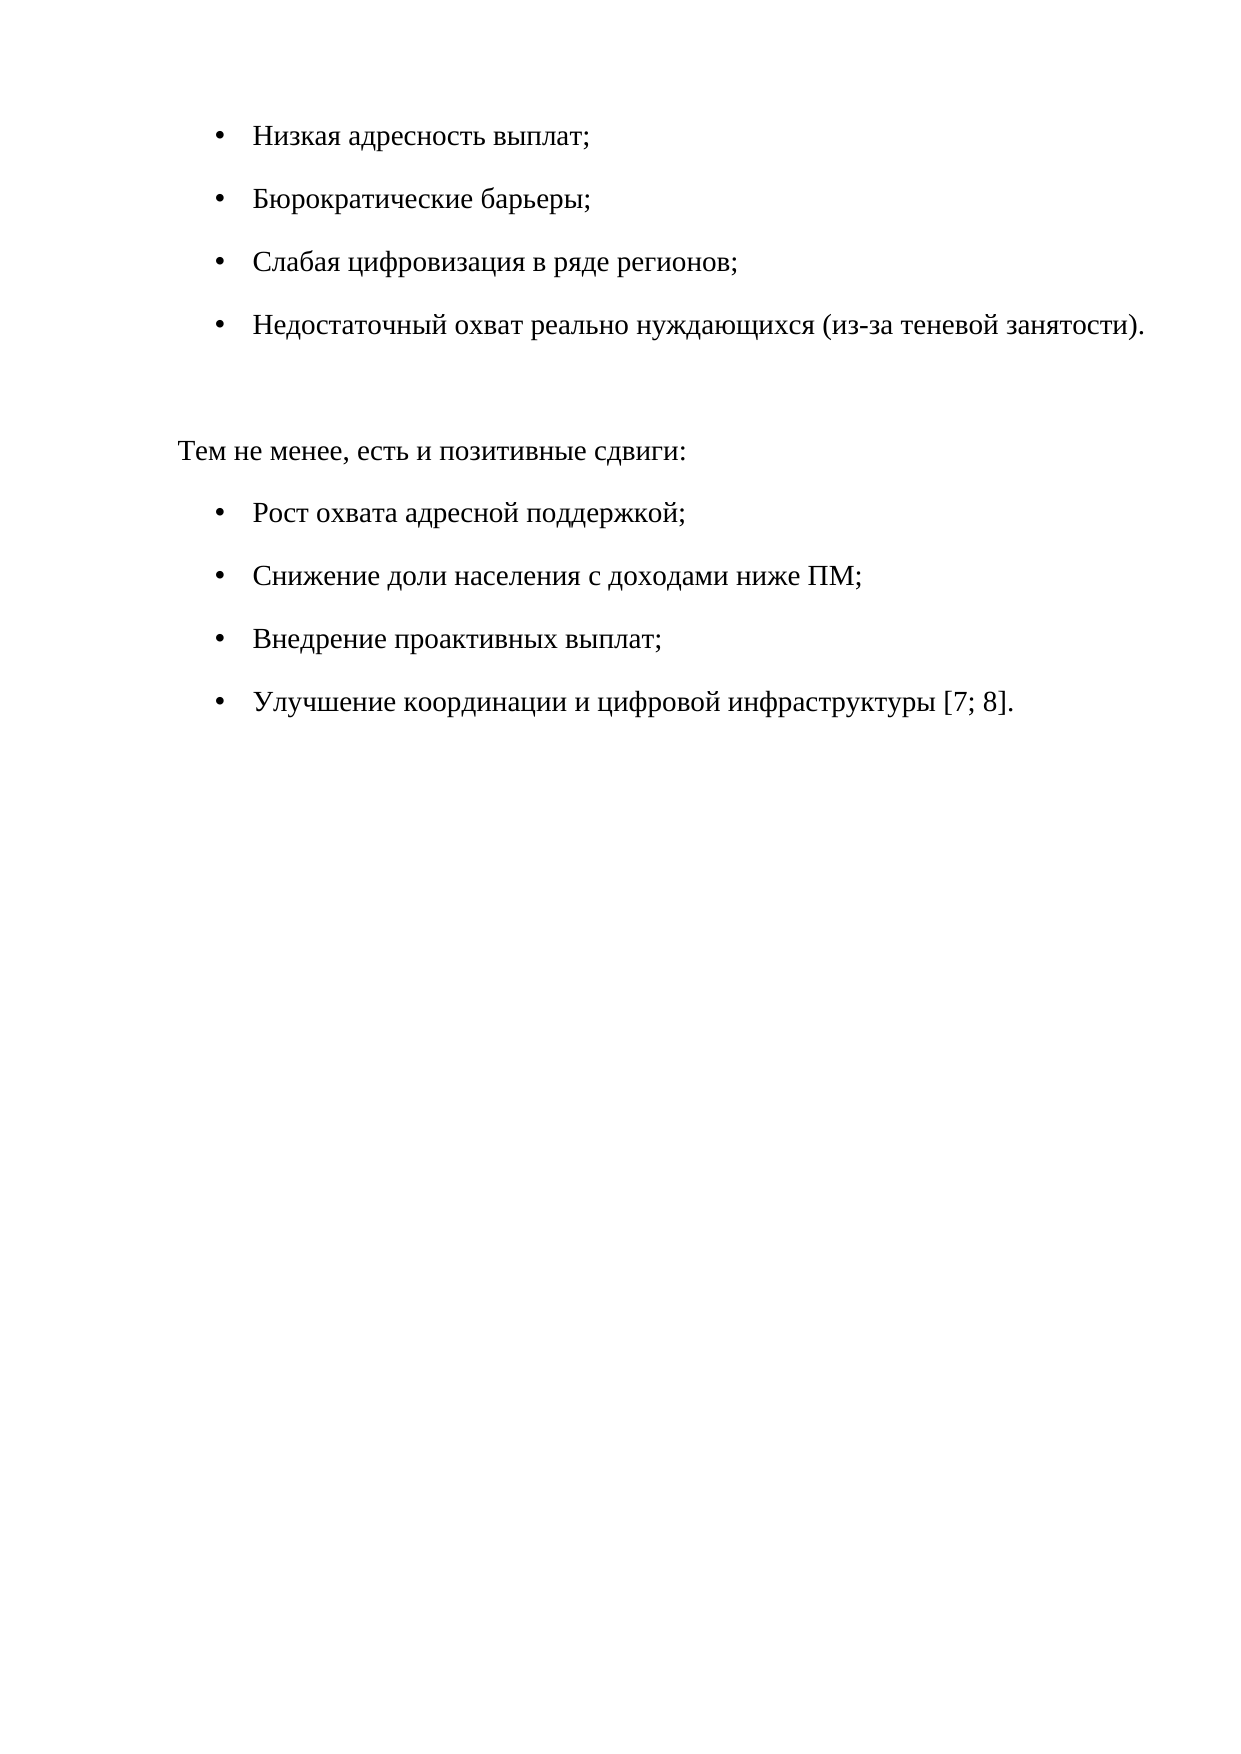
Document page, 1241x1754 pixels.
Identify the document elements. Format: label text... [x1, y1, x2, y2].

list Внедрение проактивных выплат; [215, 621, 1152, 655]
list Бюрократические барьеры; [215, 181, 1152, 215]
list Низкая адресность выплат; [215, 118, 1152, 152]
list Улучшение координации и цифровой инфраструктуры [7; 8]. [215, 684, 1152, 718]
text Тем не менее, есть и позитивные сдвиги: [177, 433, 1152, 466]
list Слабая цифровизация в ряде регионов; [215, 244, 1152, 278]
list Снижение доли населения с доходами ниже ПМ; [215, 558, 1152, 592]
list Недостаточный охват реально нуждающихся (из-за теневой занятости). [215, 307, 1152, 341]
list Рост охвата адресной поддержкой; [215, 495, 1152, 529]
